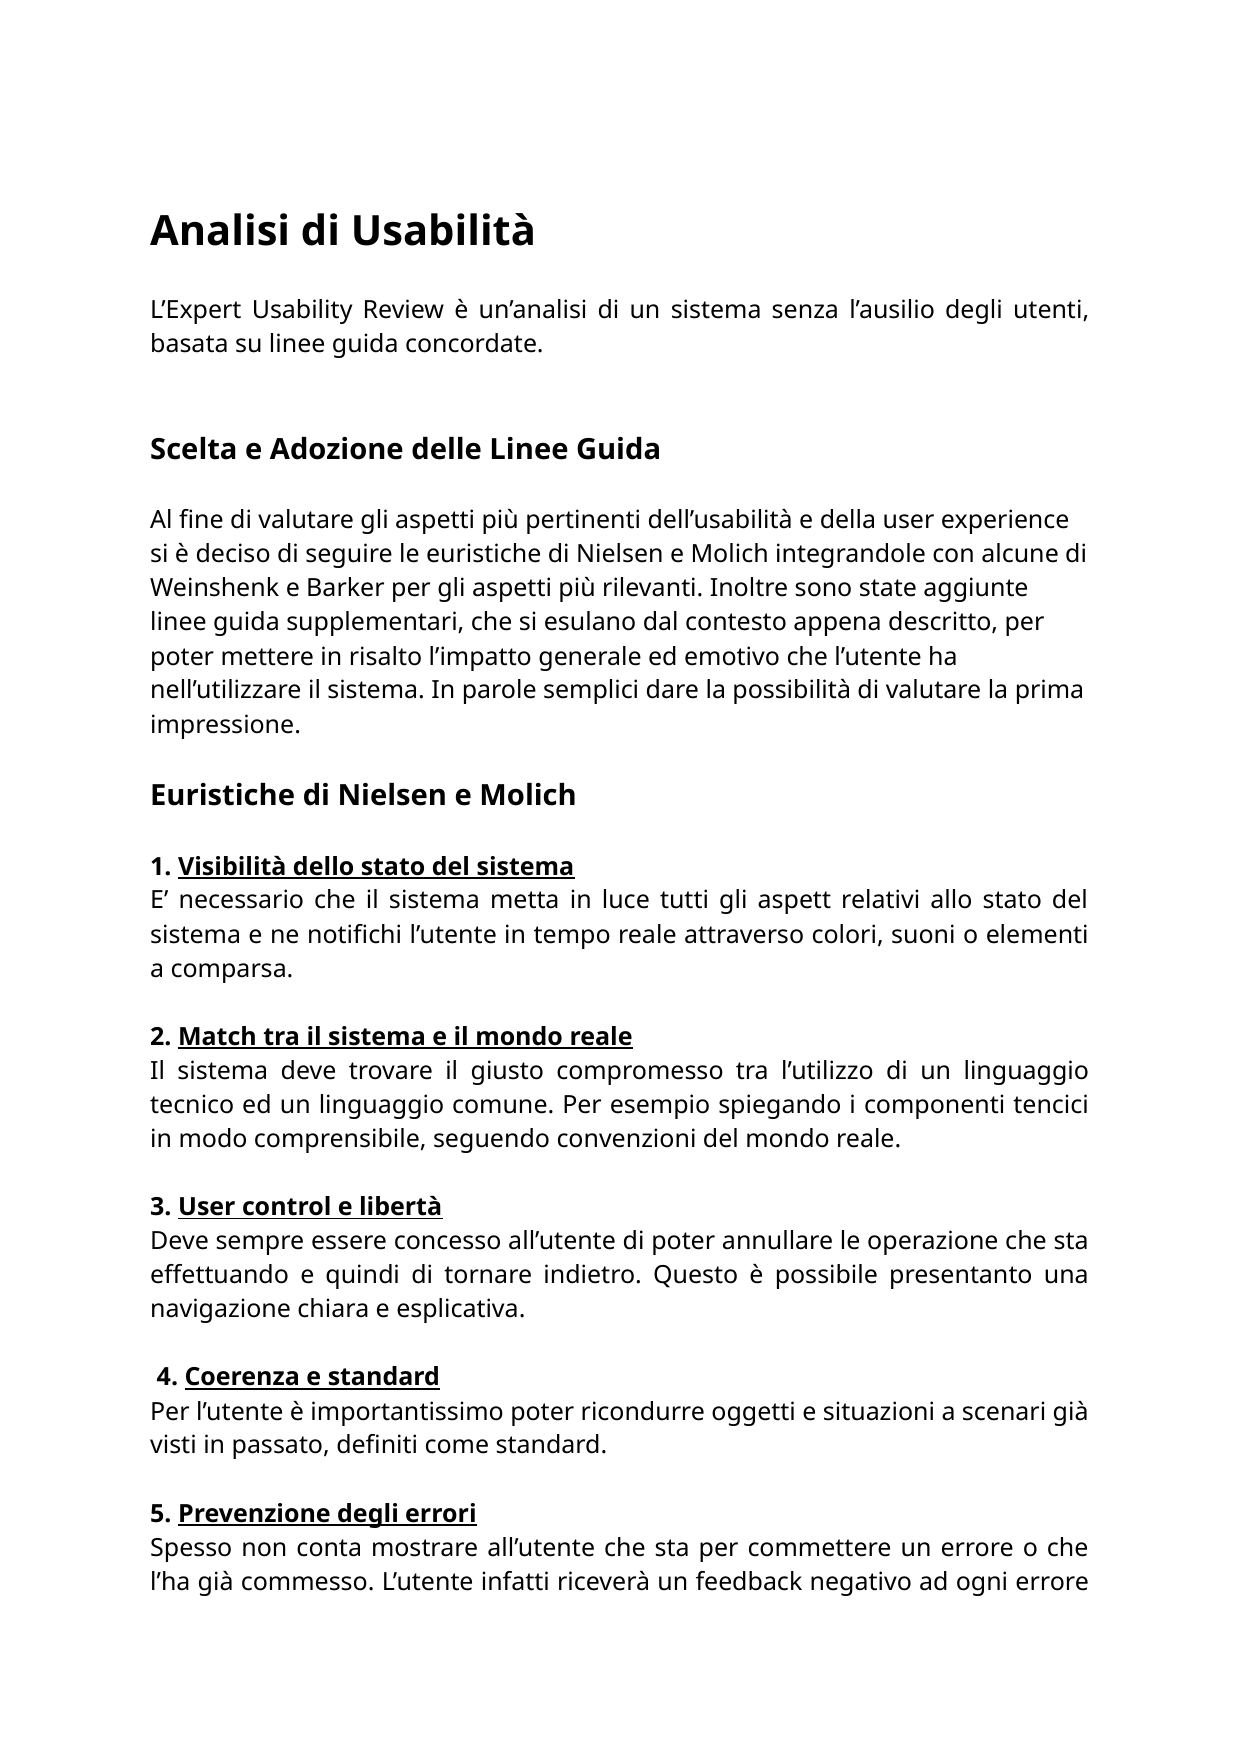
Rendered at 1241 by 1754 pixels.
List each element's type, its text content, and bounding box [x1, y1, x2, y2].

text E’ necessario che il sistema metta in luce tutti gli aspett relativi allo stato del sistema e ne notifichi l’utente in tempo reale attraverso colori, suoni o elementi a comparsa. [150, 882, 1090, 984]
text Spesso non conta mostrare all’utente che sta per commettere un errore o che l’ha già commesso. L’utente infatti riceverà un feedback negativo ad ogni errore [150, 1529, 1090, 1597]
text Scelta e Adozione delle Linee Guida [150, 428, 1090, 468]
text Euristiche di Nielsen e Molich [150, 774, 1090, 814]
text Deve sempre essere concesso all’utente di poter annullare le operazione che sta effettuando e quindi di tornare indietro. Questo è possibile presentanto una navigazione chiara e esplicativa. [150, 1223, 1090, 1325]
text 2. Match tra il sistema e il mondo reale [150, 1018, 1090, 1052]
text Per l’utente è importantissimo poter ricondurre oggetti e situazioni a scenari già visti in passato, definiti come standard. [150, 1393, 1090, 1461]
text 4. Coerenza e standard [150, 1359, 1090, 1393]
text 5. Prevenzione degli errori [150, 1495, 1090, 1529]
text Analisi di Usabilità [150, 201, 1090, 258]
text 1. Visibilità dello stato del sistema [150, 848, 1090, 882]
text Al fine di valutare gli aspetti più pertinenti dell’usabilità e della user experience si è deciso di seguire le euristiche di Nielsen e Molich integrandole con alcune di Weinshenk e Barker per gli aspetti più rilevanti. Inoltre sono state aggiunte linee guida supplementari, che si esulano dal contesto appena descritto, per poter mettere in risalto l’impatto generale ed emotivo che l’utente ha nell’utilizzare il sistema. In parole semplici dare la possibilità di valutare la prima impressione. [150, 502, 1090, 740]
text L’Expert Usability Review è un’analisi di un sistema senza l’ausilio degli utenti, basata su linee guida concordate. [150, 292, 1090, 360]
text 3. User control e libertà [150, 1189, 1090, 1223]
text Il sistema deve trovare il giusto compromesso tra l’utilizzo di un linguaggio tecnico ed un linguaggio comune. Per esempio spiegando i componenti tencici in modo comprensibile, seguendo convenzioni del mondo reale. [150, 1052, 1090, 1155]
